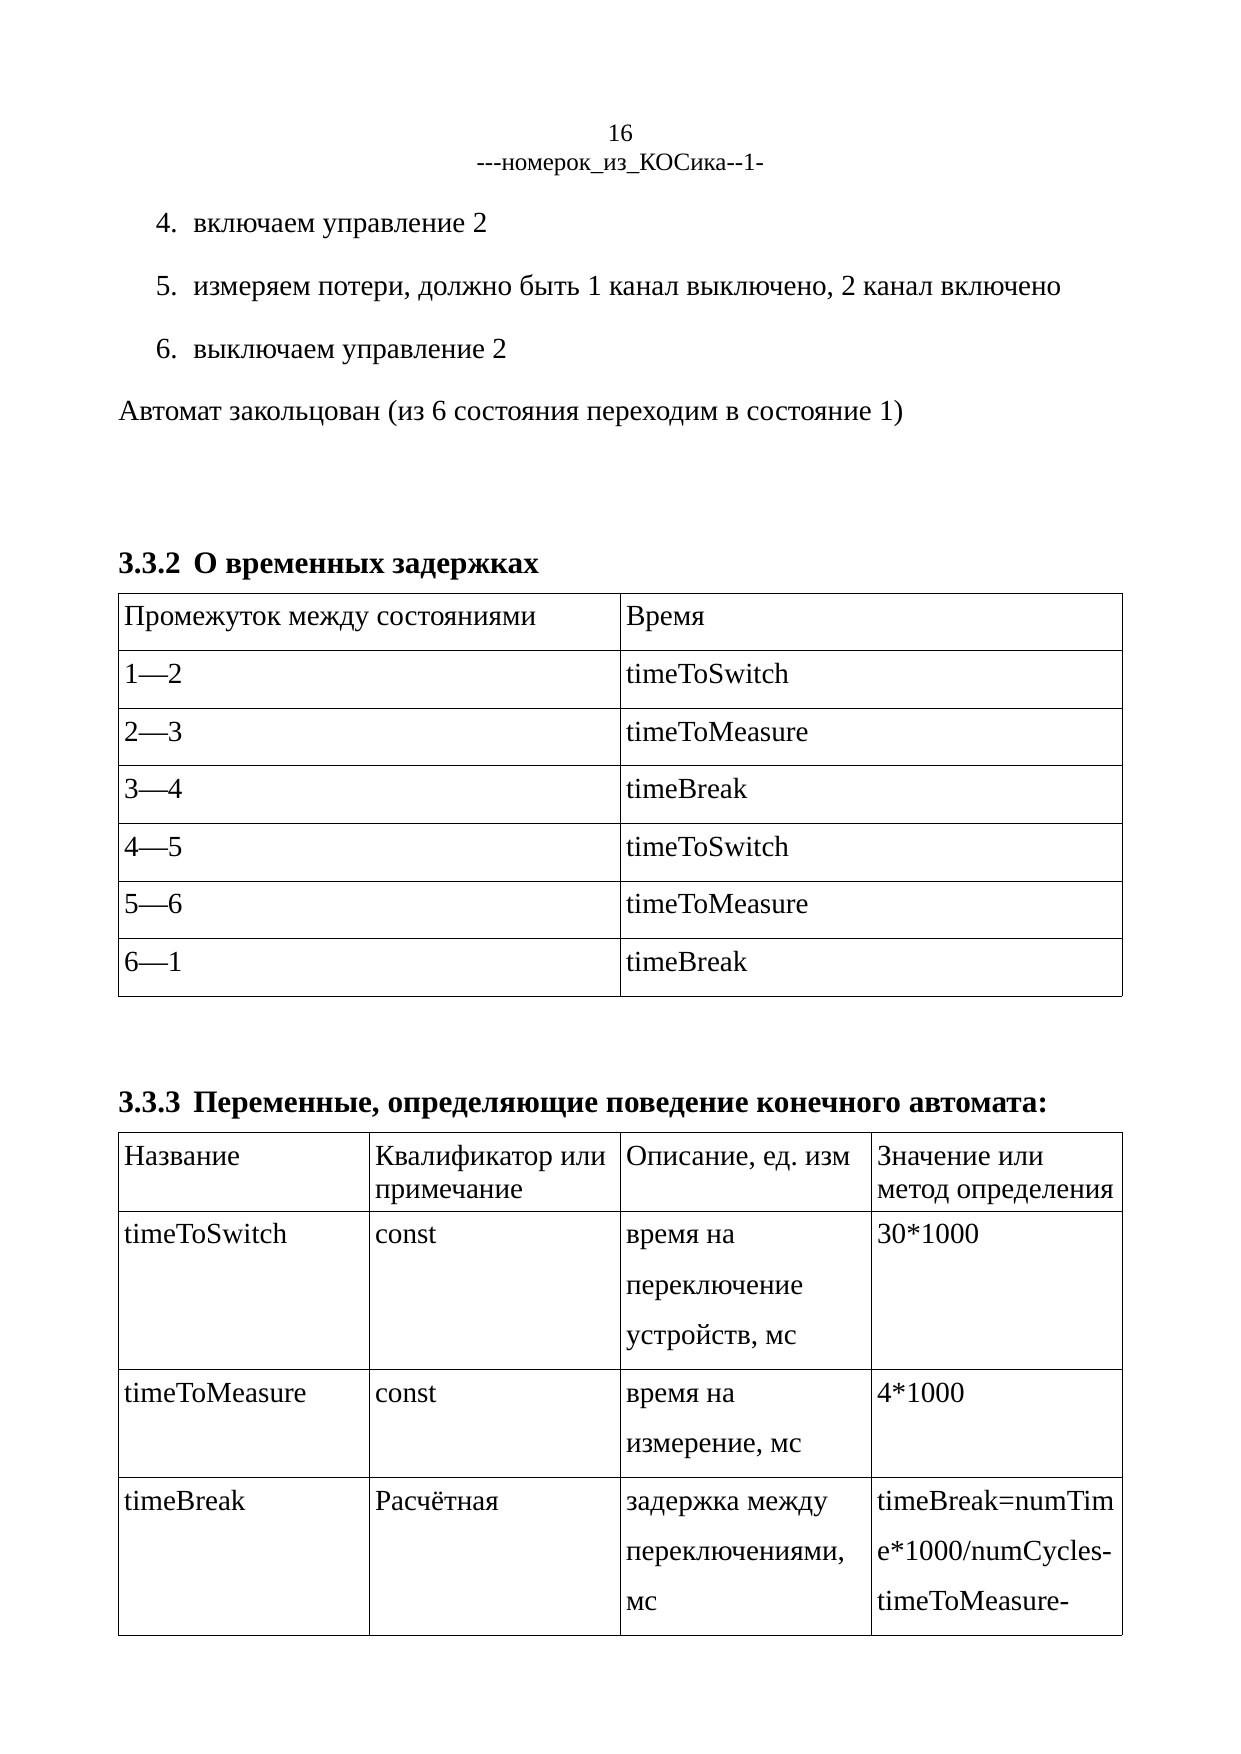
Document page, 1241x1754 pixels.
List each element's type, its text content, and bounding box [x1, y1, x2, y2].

table_cell 4—5 [119, 824, 620, 881]
table_cell timeBreak [621, 766, 1122, 823]
subtitle О временных задержках [118, 544, 1122, 580]
table_cell timeToMeasure [621, 882, 1122, 938]
table_cell timeToSwitch [621, 651, 1122, 708]
table_cell timeToMeasure [621, 709, 1122, 765]
table_header Квалификатор или примечание [370, 1133, 620, 1211]
table_cell 6—1 [119, 939, 620, 996]
list включаем управление 2 [156, 205, 1122, 239]
table_header Название [119, 1133, 369, 1211]
table_cell 3—4 [119, 766, 620, 823]
text Автомат закольцован (из 6 состояния переходим в состояние 1) [118, 393, 1122, 427]
table_cell 4*1000 [872, 1370, 1122, 1477]
table_cell Расчётная [370, 1478, 620, 1635]
table_cell 2—3 [119, 709, 620, 765]
table_cell 5—6 [119, 882, 620, 938]
table_header Время [621, 594, 1122, 650]
table_cell timeBreak [119, 1478, 369, 1635]
table_cell timeToSwitch [119, 1212, 369, 1369]
table_cell задержка между переключениями, мс [621, 1478, 871, 1635]
table_header Промежуток между состояниями [119, 594, 620, 650]
list выключаем управление 2 [156, 331, 1122, 364]
table_header Значение или метод определения [872, 1133, 1122, 1211]
table_cell 30*1000 [872, 1212, 1122, 1369]
table_cell 1—2 [119, 651, 620, 708]
table_cell timeBreak=numTime*1000/numCycles-timeToMeasure- [872, 1478, 1122, 1635]
table_cell timeToMeasure [119, 1370, 369, 1477]
subtitle Переменные, определяющие поведение конечного автомата: [118, 1084, 1122, 1120]
list измеряем потери, должно быть 1 канал выключено, 2 канал включено [156, 268, 1122, 301]
table_cell время на измерение, мс [621, 1370, 871, 1477]
table_cell timeToSwitch [621, 824, 1122, 881]
table_cell время на переключение устройств, мс [621, 1212, 871, 1369]
table_header Описание, ед. изм [621, 1133, 871, 1211]
table_cell const [370, 1370, 620, 1477]
table_cell const [370, 1212, 620, 1369]
table_cell timeBreak [621, 939, 1122, 996]
